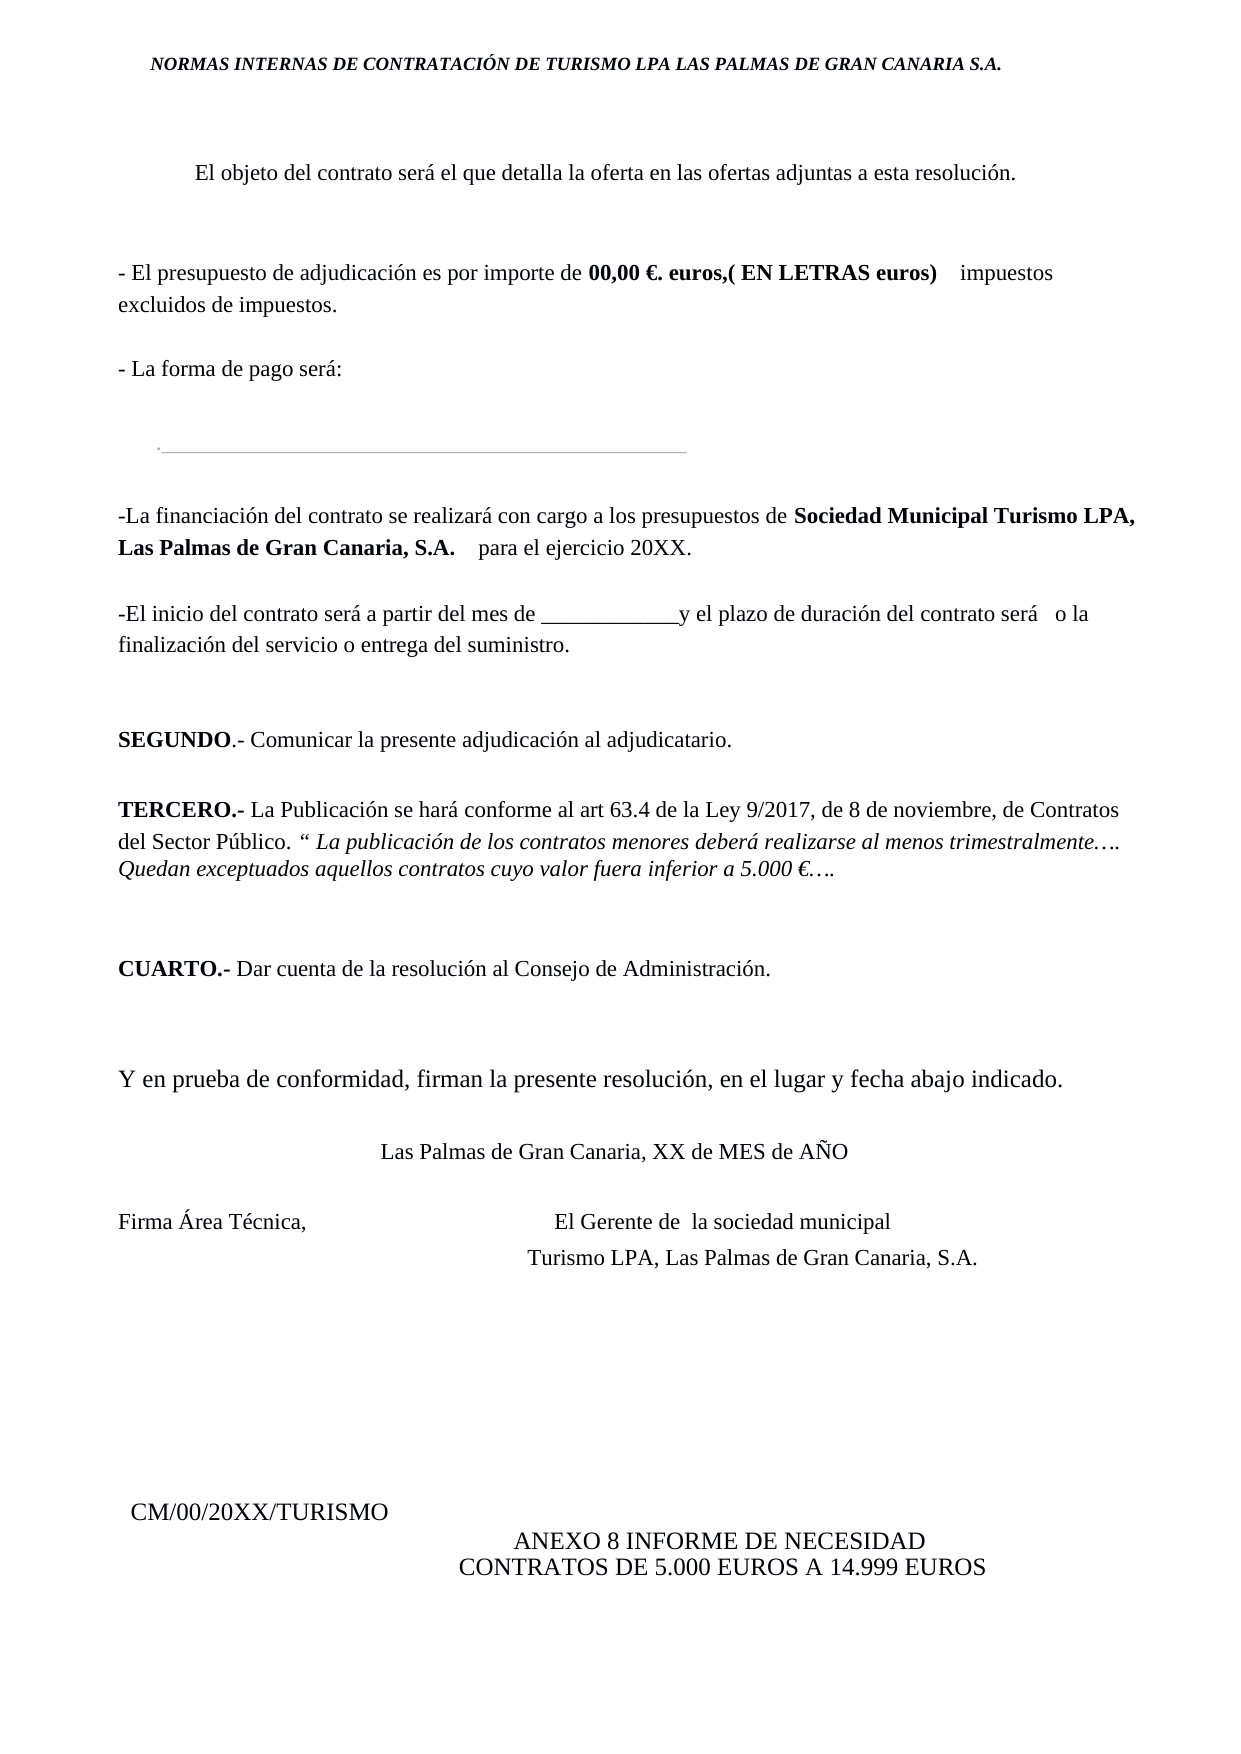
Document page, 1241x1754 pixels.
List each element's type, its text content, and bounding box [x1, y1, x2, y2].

text - La forma de pago será: [118, 355, 1135, 381]
text - El presupuesto de adjudicación es por importe de 00,00 €. euros,( EN LETRAS euros) impuestos [118, 259, 1135, 286]
text -El inicio del contrato será a partir del mes de ____________y el plazo de duración del contrato será o la [118, 600, 1135, 626]
text excluidos de impuestos. [118, 291, 1135, 318]
text finalización del servicio o entrega del suministro. [118, 631, 1135, 658]
text Quedan exceptuados aquellos contratos cuyo valor fuera inferior a 5.000 €…. [118, 855, 1135, 881]
text ANEXO 8 INFORME DE NECESIDAD [513, 1538, 1135, 1552]
text Y en prueba de conformidad, firman la presente resolución, en el lugar y fecha abajo indicado. [118, 1064, 1135, 1093]
text -La financiación del contrato se realizará con cargo a los presupuestos de Sociedad Municipal Turismo LPA, [118, 502, 1135, 528]
text CM/00/20XX/TURISMO [118, 1497, 1135, 1526]
text TERCERO.- La Publicación se hará conforme al art 63.4 de la Ley 9/2017, de 8 de noviembre, de Contratos [118, 796, 1135, 822]
text Turismo LPA, Las Palmas de Gran Canaria, S.A. [264, 1244, 1135, 1270]
text NORMAS INTERNAS DE CONTRATACIÓN DE TURISMO LPA LAS PALMAS DE GRAN CANARIA S.A. [150, 53, 1135, 74]
text Las Palmas de Gran Canaria, S.A. para el ejercicio 20XX. [118, 534, 1135, 561]
text .__________________________________________ [155, 427, 1135, 456]
text CUARTO.- Dar cuenta de la resolución al Consejo de Administración. [118, 954, 1135, 981]
text El objeto del contrato será el que detalla la oferta en las ofertas adjuntas a esta resolución. [194, 159, 1135, 186]
text CONTRATOS DE 5.000 EUROS A 14.999 EUROS [459, 1552, 1135, 1581]
text Las Palmas de Gran Canaria, XX de MES de AÑO [380, 1138, 1135, 1164]
text Firma Área Técnica, El Gerente de la sociedad municipal [118, 1208, 1135, 1234]
text SEGUNDO.- Comunicar la presente adjudicación al adjudicatario. [118, 726, 1135, 752]
text del Sector Público. “ La publicación de los contratos menores deberá realizarse al menos trimestralmente…. [118, 828, 1135, 854]
